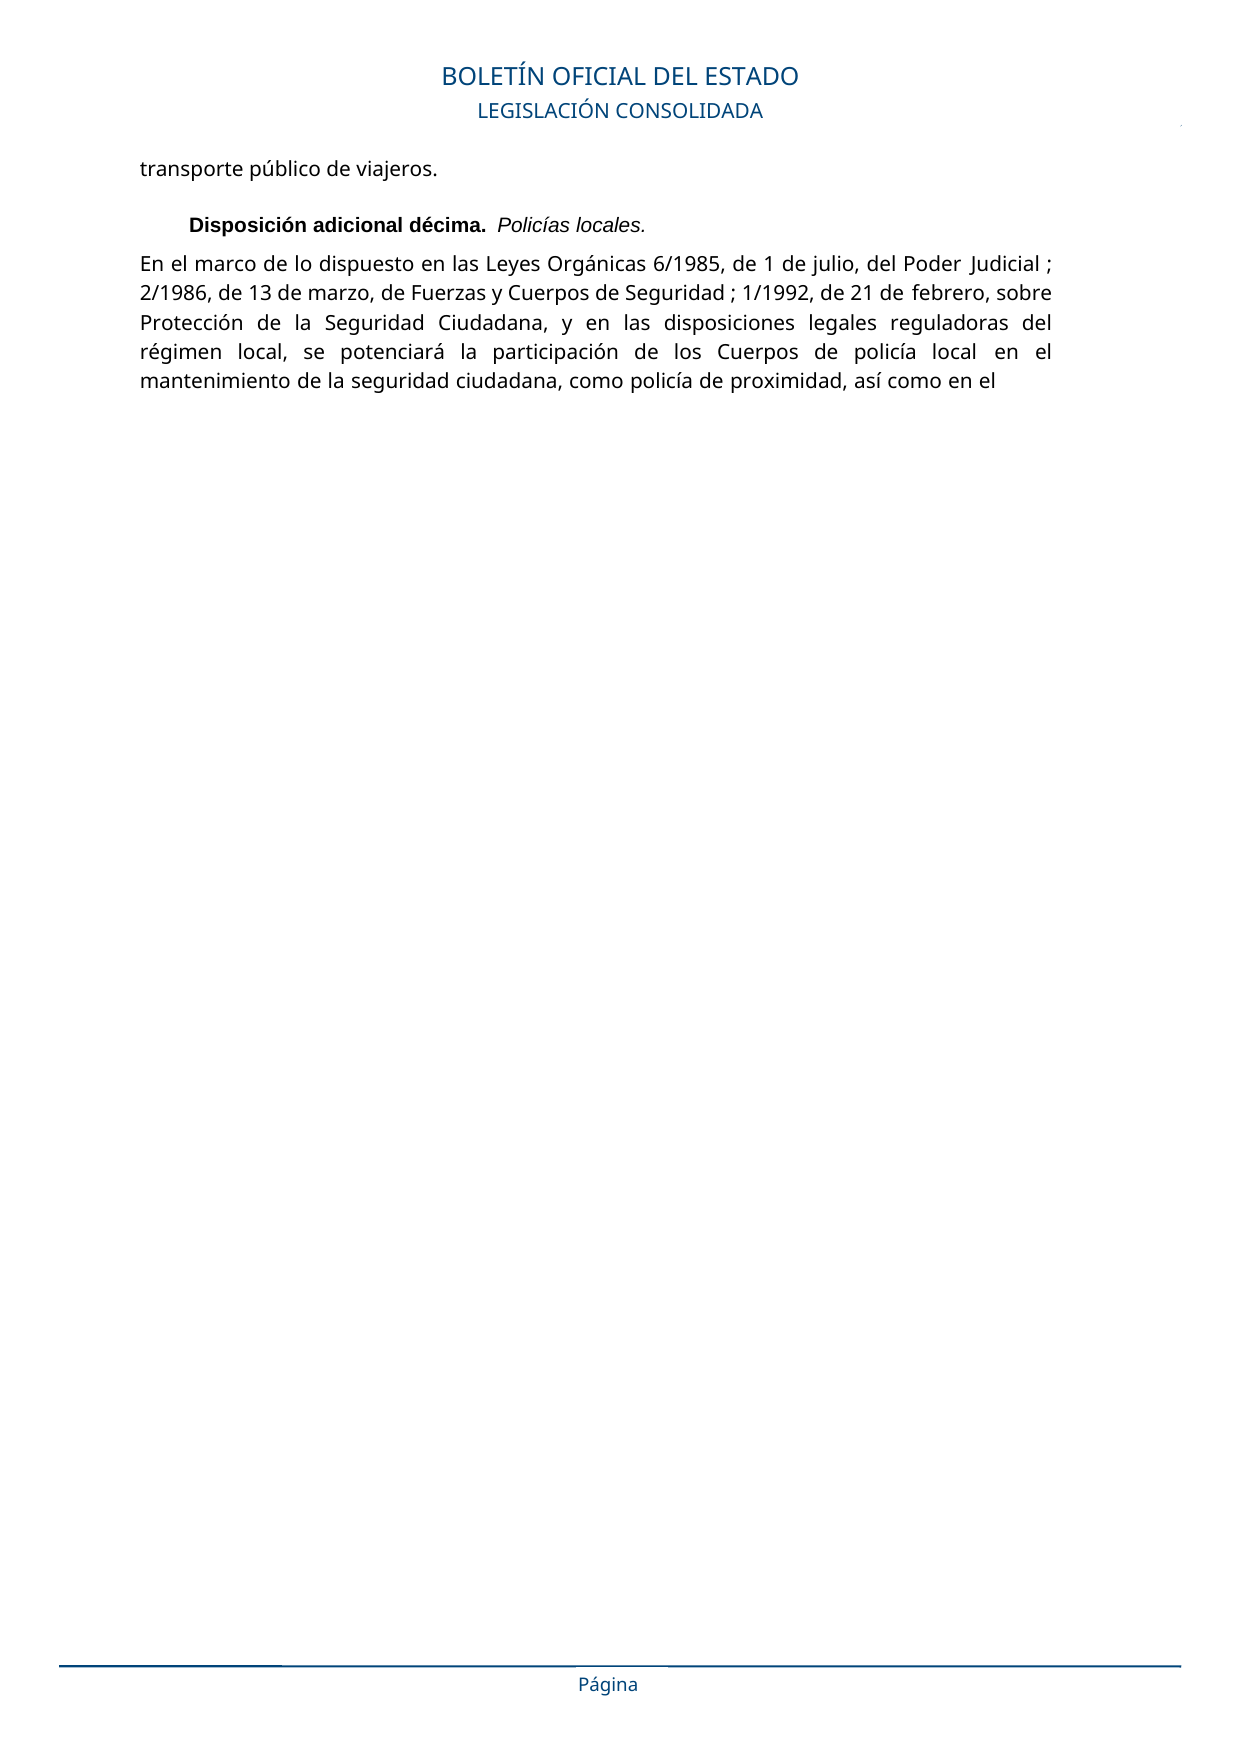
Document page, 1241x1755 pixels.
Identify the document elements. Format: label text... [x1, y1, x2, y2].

text transporte público de viajeros. [139, 154, 1052, 183]
text Disposición adicional décima. Policías locales. [189, 213, 1184, 237]
text En el marco de lo dispuesto en las Leyes Orgánicas 6/1985, de 1 de julio, del Poder Judicial ; 2/1986, de 13 de marzo, de Fuerzas y Cuerpos de Seguridad ; 1/1992, de 21 de febrero, sobre Protección de la Seguridad Ciudadana, y en las disposiciones legales reguladoras del régimen local, se potenciará la participación de los Cuerpos de policía local en el mantenimiento de la seguridad ciudadana, como policía de proximidad, así como en el [139, 249, 1052, 395]
